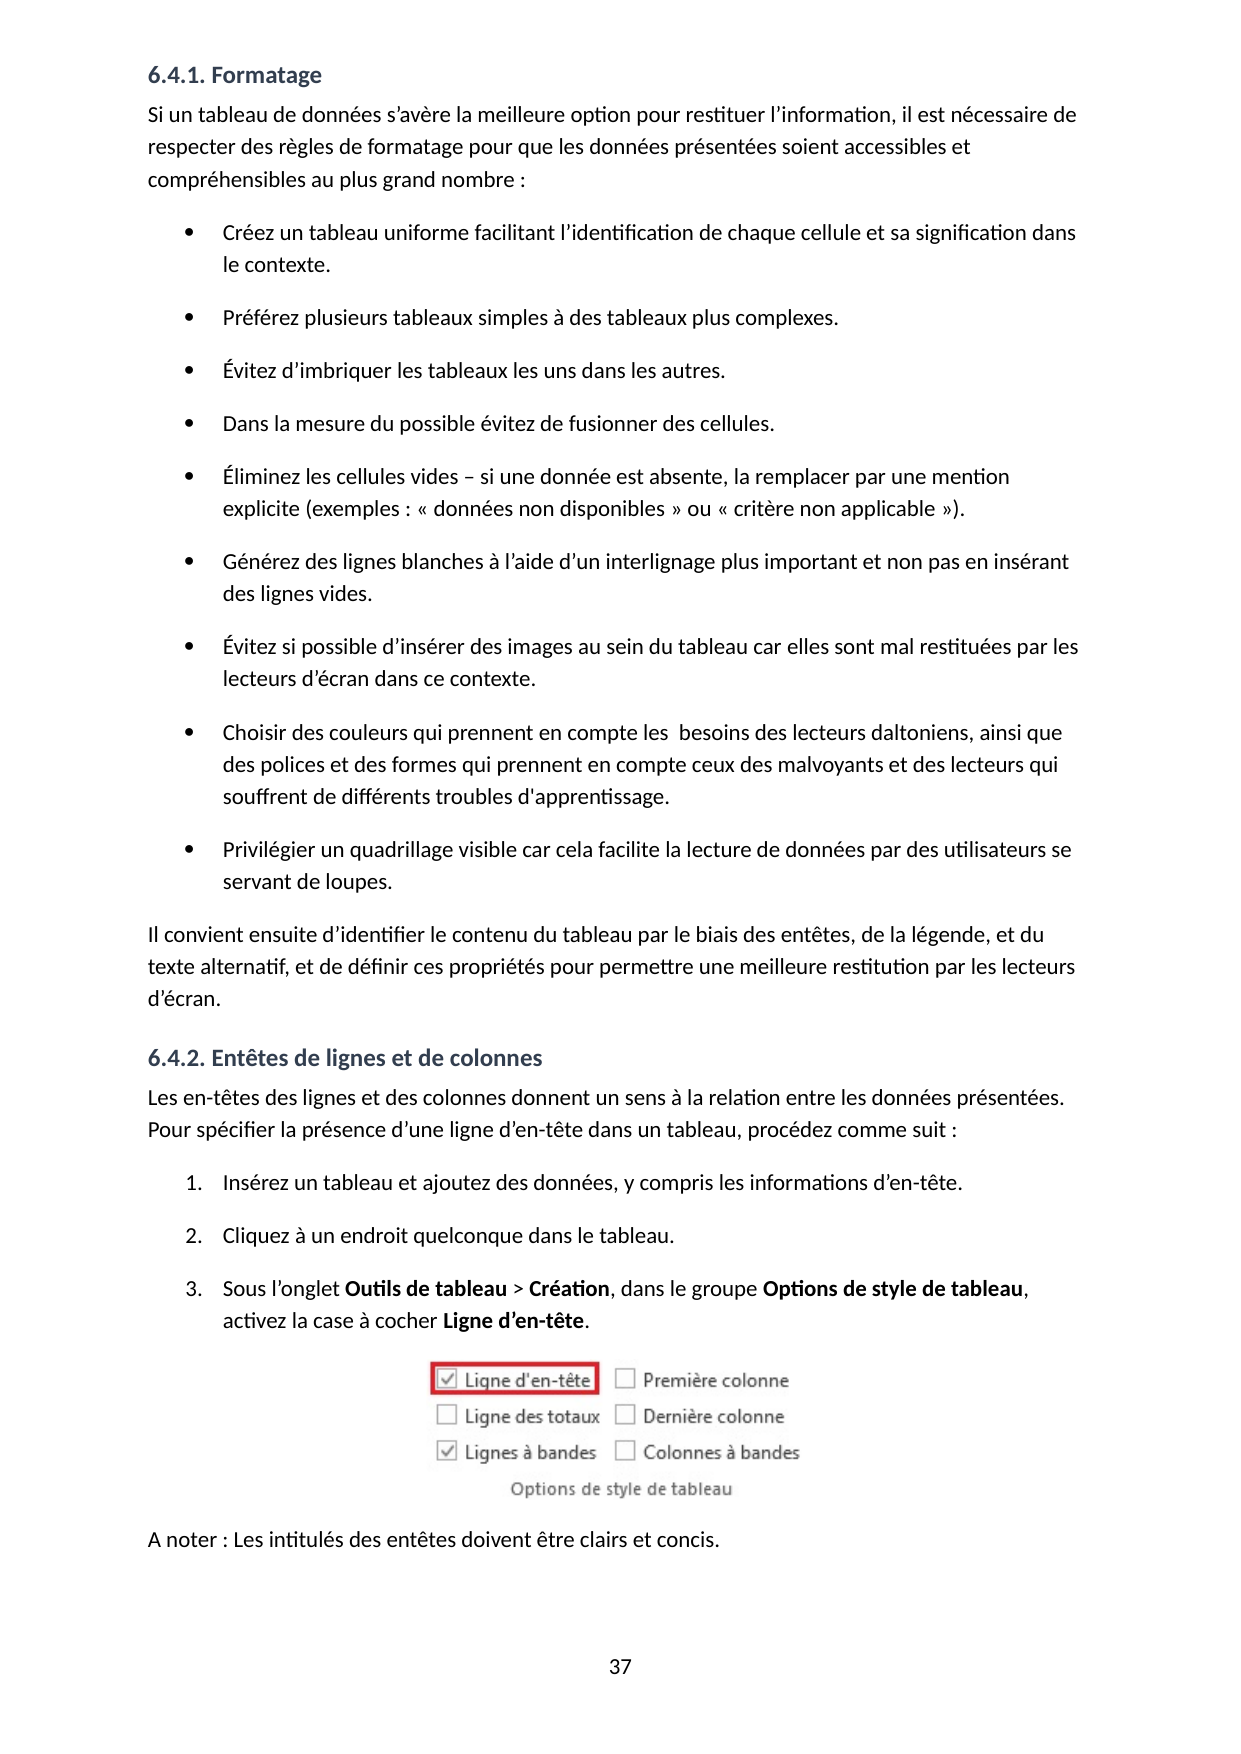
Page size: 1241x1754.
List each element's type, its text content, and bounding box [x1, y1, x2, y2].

picture [426, 1359, 814, 1500]
list Préférez plusieurs tableaux simples à des tableaux plus complexes. [185, 303, 1093, 331]
list Éliminez les cellules vides – si une donnée est absente, la remplacer par une mention explicite (exemples : « données non disponibles » ou « critère non applicable »). [185, 462, 1093, 522]
subtitle 6.4.2. Entêtes de lignes et de colonnes [148, 1042, 1093, 1072]
list Évitez d’imbriquer les tableaux les uns dans les autres. [185, 356, 1093, 384]
text Il convient ensuite d’identifier le contenu du tableau par le biais des entêtes, de la légende, et du texte alternatif, et de définir ces propriétés pour permettre une meilleure restitution par les lecteurs d’écran. [148, 920, 1093, 1013]
list Dans la mesure du possible évitez de fusionner des cellules. [185, 409, 1093, 437]
text Les en-têtes des lignes et des colonnes donnent un sens à la relation entre les données présentées. Pour spécifier la présence d’une ligne d’en-tête dans un tableau, procédez comme suit : [148, 1083, 1093, 1143]
text Si un tableau de données s’avère la meilleure option pour restituer l’information, il est nécessaire de respecter des règles de formatage pour que les données présentées soient accessibles et compréhensibles au plus grand nombre : [148, 100, 1093, 193]
list Insérez un tableau et ajoutez des données, y compris les informations d’en-tête. [185, 1168, 1093, 1196]
text A noter : Les intitulés des entêtes doivent être clairs et concis. [148, 1525, 1093, 1553]
list Choisir des couleurs qui prennent en compte les besoins des lecteurs daltoniens, ainsi que des polices et des formes qui prennent en compte ceux des malvoyants et des lecteurs qui souffrent de différents troubles d'apprentissage. [185, 718, 1093, 810]
list Créez un tableau uniforme facilitant l’identification de chaque cellule et sa signification dans le contexte. [185, 218, 1093, 278]
list Évitez si possible d’insérer des images au sein du tableau car elles sont mal restituées par les lecteurs d’écran dans ce contexte. [185, 632, 1093, 693]
list Cliquez à un endroit quelconque dans le tableau. [185, 1221, 1093, 1249]
subtitle 6.4.1. Formatage [148, 59, 1093, 89]
list Privilégier un quadrillage visible car cela facilite la lecture de données par des utilisateurs se servant de loupes. [185, 835, 1093, 895]
list Générez des lignes blanches à l’aide d’un interlignage plus important et non pas en insérant des lignes vides. [185, 547, 1093, 607]
list Sous l’onglet Outils de tableau > Création, dans le groupe Options de style de tableau, activez la case à cocher Ligne d’en-tête. [185, 1274, 1093, 1334]
